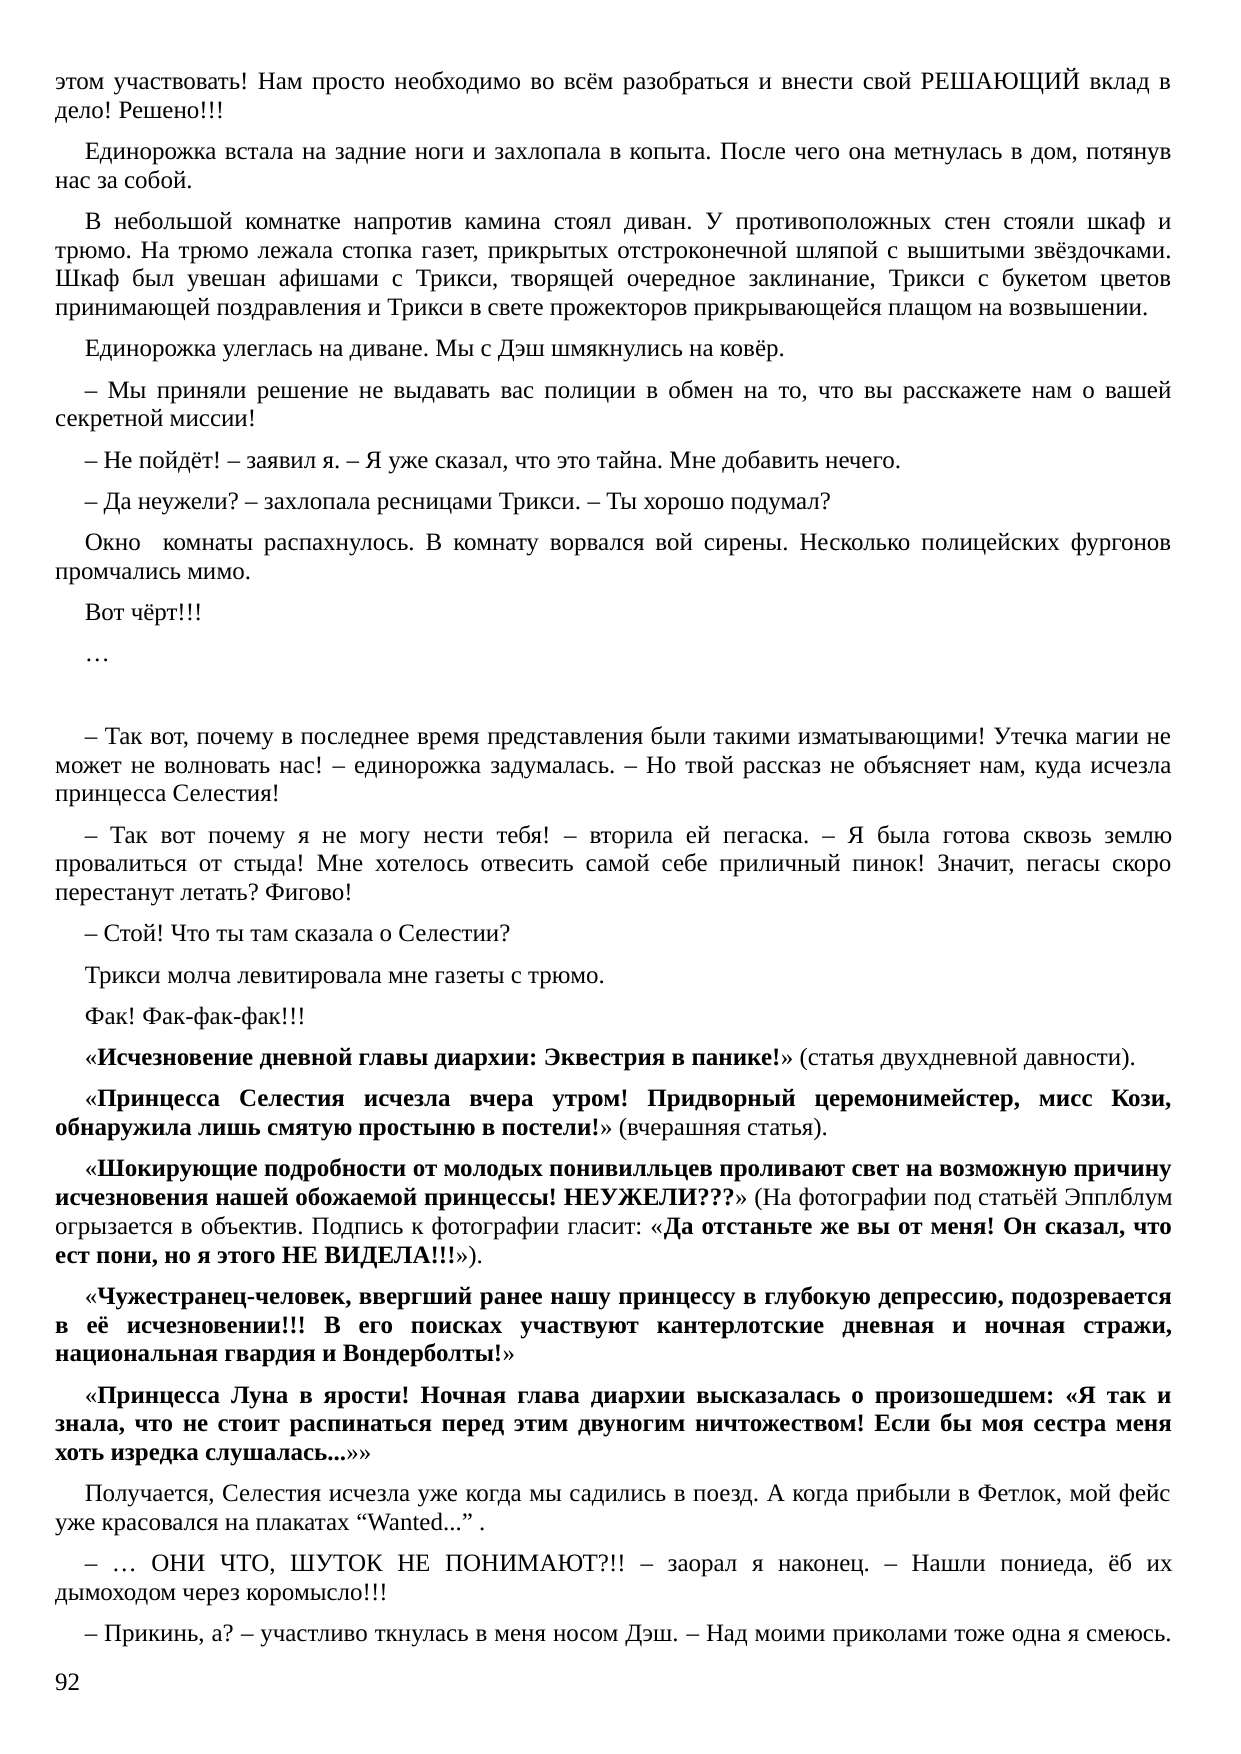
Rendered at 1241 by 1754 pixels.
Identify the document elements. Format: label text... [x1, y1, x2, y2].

text – Стой! Что ты там сказала о Селестии? [55, 918, 1173, 947]
text Фак! Фак-фак-фак!!! [55, 1001, 1173, 1030]
text – Прикинь, а? – участливо ткнулась в меня носом Дэш. – Над моими приколами тоже одна я смеюсь. [55, 1618, 1173, 1647]
text – … ОНИ ЧТО, ШУТОК НЕ ПОНИМАЮТ?!! – заорал я наконец. – Нашли пониеда, ёб их дымоходом через коромысло!!! [55, 1548, 1173, 1606]
text … [55, 638, 1173, 667]
text – Так вот почему я не могу нести тебя! – вторила ей пегаска. – Я была готова сквозь землю провалиться от стыда! Мне хотелось отвесить самой себе приличный пинок! Значит, пегасы скоро перестанут летать? Фигово! [55, 820, 1173, 906]
text «Принцесса Селестия исчезла вчера утром! Придворный церемонимейстер, мисс Кози, обнаружила лишь смятую простыню в постели!» (вчерашняя статья). [55, 1083, 1173, 1141]
text Окно комнаты распахнулось. В комнату ворвался вой сирены. Несколько полицейских фургонов промчались мимо. [55, 527, 1173, 585]
text Трикси молча левитировала мне газеты с трюмо. [55, 960, 1173, 988]
text Единорожка улеглась на диване. Мы с Дэш шмякнулись на ковёр. [55, 333, 1173, 362]
text Получается, Селестия исчезла уже когда мы садились в поезд. А когда прибыли в Фетлок, мой фейс уже красовался на плакатах “Wanted...” . [55, 1478, 1173, 1536]
text «Чужестранец-человек, ввергший ранее нашу принцессу в глубокую депрессию, подозревается в её исчезновении!!! В его поисках участвуют кантерлотские дневная и ночная стражи, национальная гвардия и Вондерболты!» [55, 1281, 1173, 1367]
text Вот чёрт!!! [55, 597, 1173, 626]
text «Шокирующие подробности от молодых понивилльцев проливают свет на возможную причину исчезновения нашей обожаемой принцессы! НЕУЖЕЛИ???» (На фотографии под статьёй Эпплблум огрызается в объектив. Подпись к фотографии гласит: «Да отстаньте же вы от меня! Он сказал, что ест пони, но я этого НЕ ВИДЕЛА!!!»). [55, 1153, 1173, 1268]
text В небольшой комнатке напротив камина стоял диван. У противоположных стен стояли шкаф и трюмо. На трюмо лежала стопка газет, прикрытых отстроконечной шляпой с вышитыми звёздочками. Шкаф был увешан афишами с Трикси, творящей очередное заклинание, Трикси с букетом цветов принимающей поздравления и Трикси в свете прожекторов прикрывающейся плащом на возвышении. [55, 206, 1173, 321]
text – Так вот, почему в последнее время представления были такими изматывающими! Утечка магии не может не волновать нас! – единорожка задумалась. – Но твой рассказ не объясняет нам, куда исчезла принцесса Селестия! [55, 721, 1173, 807]
text – Не пойдёт! – заявил я. – Я уже сказал, что это тайна. Мне добавить нечего. [55, 445, 1173, 473]
text «Принцесса Луна в ярости! Ночная глава диархии высказалась о произошедшем: «Я так и знала, что не стоит распинаться перед этим двуногим ничтожеством! Если бы моя сестра меня хоть изредка слушалась...»» [55, 1380, 1173, 1466]
text – Мы приняли решение не выдавать вас полиции в обмен на то, что вы расскажете нам о вашей секретной миссии! [55, 375, 1173, 432]
text «Исчезновение дневной главы диархии: Эквестрия в панике!» (статья двухдневной давности). [55, 1042, 1173, 1071]
text этом участвовать! Нам просто необходимо во всём разобраться и внести свой РЕШАЮЩИЙ вклад в дело! Решено!!! [55, 66, 1173, 123]
text Единорожка встала на задние ноги и захлопала в копыта. После чего она метнулась в дом, потянув нас за собой. [55, 136, 1173, 193]
text – Да неужели? – захлопала ресницами Трикси. – Ты хорошо подумал? [55, 486, 1173, 515]
